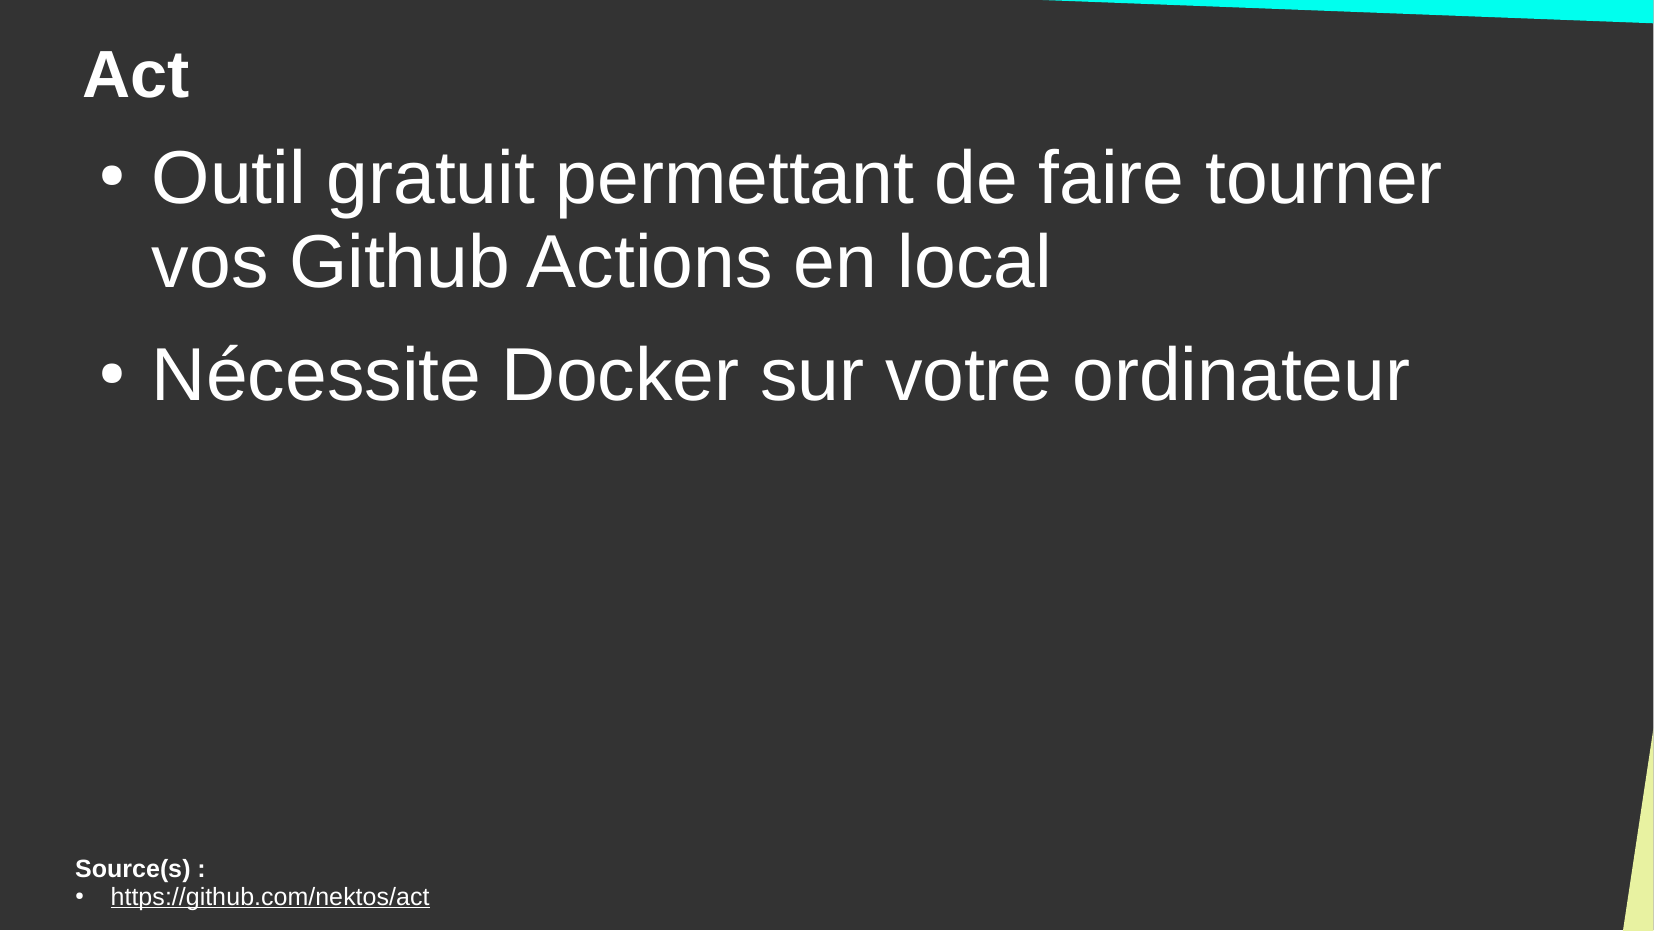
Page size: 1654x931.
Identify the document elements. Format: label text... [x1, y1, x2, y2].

title Act [82, 37, 1123, 119]
text_box [1042, 0, 1654, 24]
list Outil gratuit permettant de faire tourner vos Github Actions en local Nécessite Docker sur votre ordinateur [80, 135, 1560, 556]
text_box [1622, 724, 1654, 931]
text_box Source(s) : https://github.com/nektos/act [60, 809, 1546, 919]
